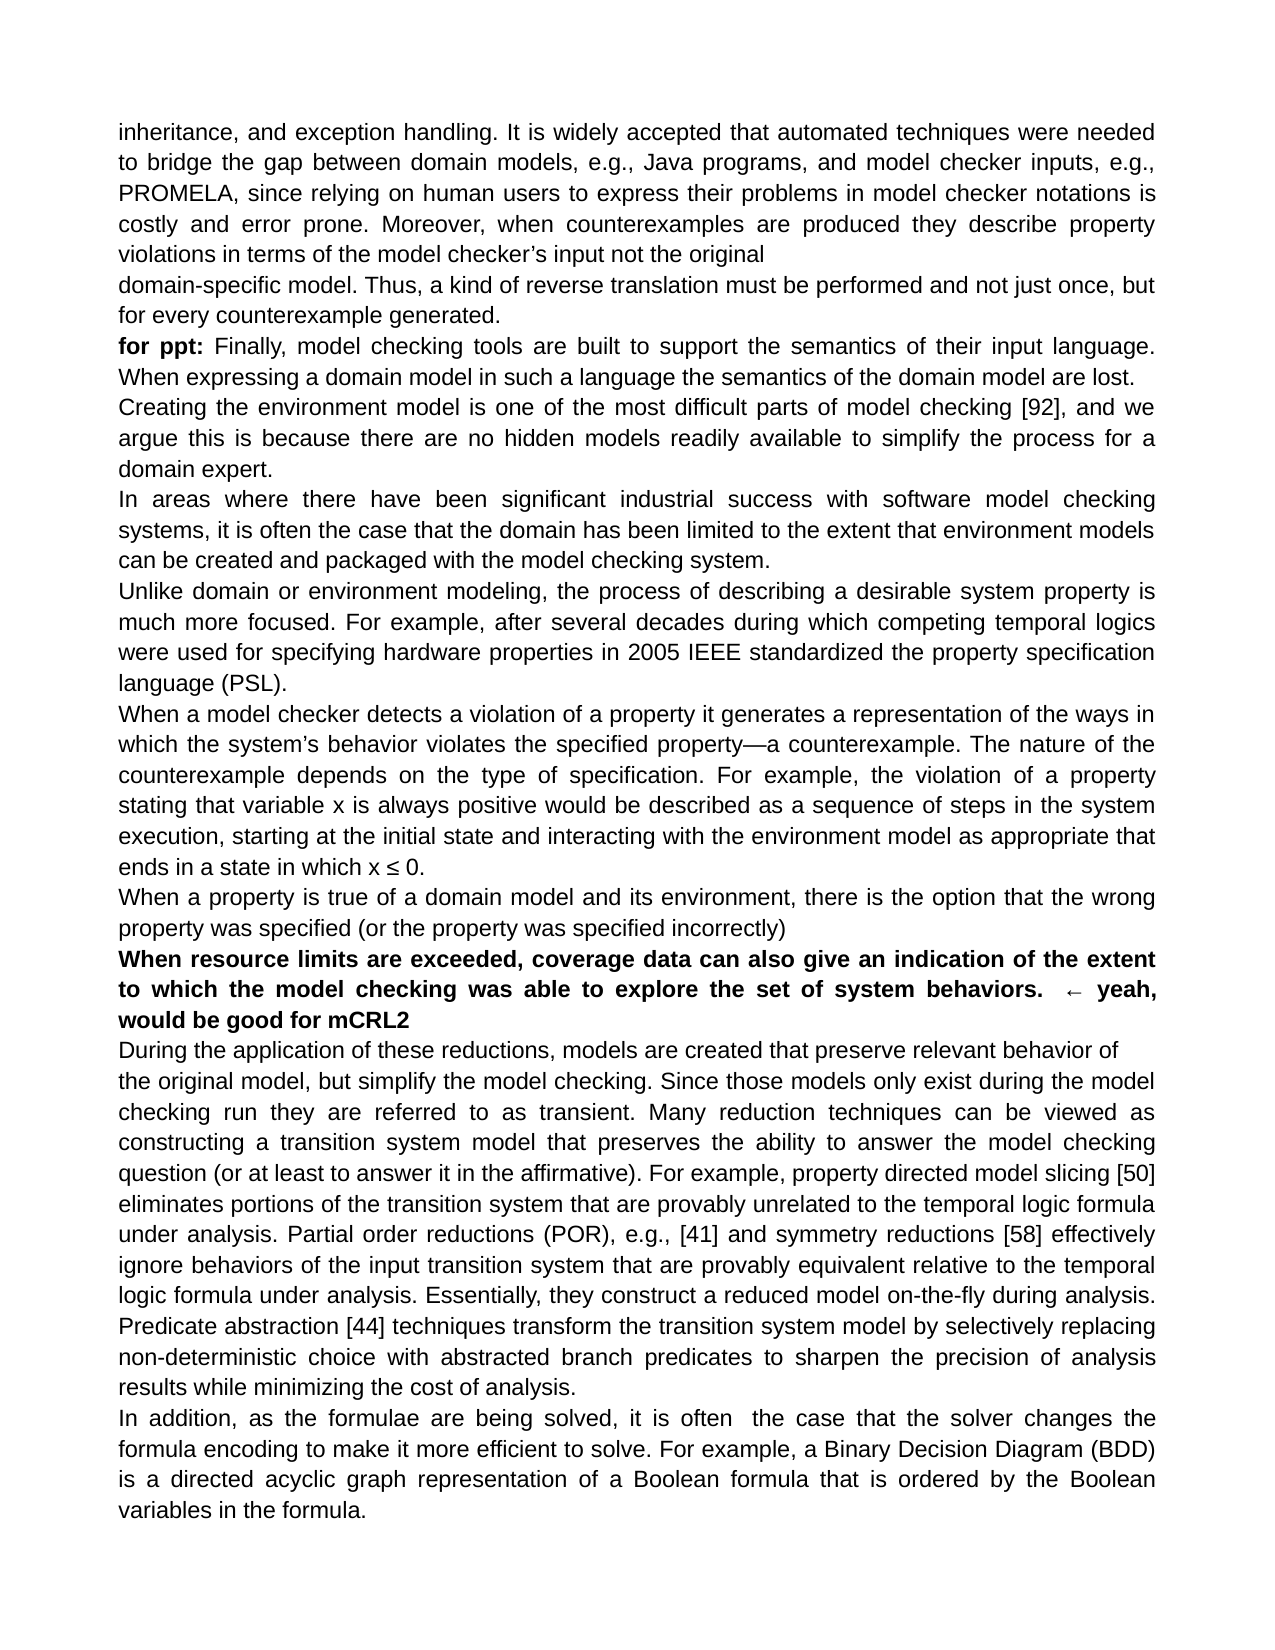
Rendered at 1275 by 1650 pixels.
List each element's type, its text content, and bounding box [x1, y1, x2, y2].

text During the application of these reductions, models are created that preserve relevant behavior of [118, 1037, 1157, 1064]
text When resource limits are exceeded, coverage data can also give an indication of the extent to which the model checking was able to explore the set of system behaviors. ← yeah, would be good for mCRL2 [118, 945, 1157, 1033]
text Unlike domain or environment modeling, the process of describing a desirable system property is much more focused. For example, after several decades during which competing temporal logics were used for specifying hardware properties in 2005 IEEE standardized the property specification language (PSL). [118, 577, 1157, 696]
text In areas where there have been significant industrial success with software model checking systems, it is often the case that the domain has been limited to the extent that environment models can be created and packaged with the model checking system. [118, 486, 1157, 574]
text When a model checker detects a violation of a property it generates a representation of the ways in which the system’s behavior violates the specified property—a counterexample. The nature of the counterexample depends on the type of specification. For example, the violation of a property stating that variable x is always positive would be described as a sequence of steps in the system execution, starting at the initial state and interacting with the environment model as appropriate that ends in a state in which x ≤ 0. [118, 700, 1157, 880]
text Creating the environment model is one of the most difficult parts of model checking [92], and we argue this is because there are no hidden models readily available to simplify the process for a domain expert. [118, 394, 1157, 482]
text for ppt: Finally, model checking tools are built to support the semantics of their input language. When expressing a domain model in such a language the semantics of the domain model are lost. [118, 332, 1157, 390]
text In addition, as the formulae are being solved, it is often the case that the solver changes the formula encoding to make it more efficient to solve. For example, a Binary Decision Diagram (BDD) is a directed acyclic graph representation of a Boolean formula that is ordered by the Boolean variables in the formula. [118, 1404, 1157, 1523]
text domain-specific model. Thus, a kind of reverse translation must be performed and not just once, but for every counterexample generated. [118, 271, 1157, 329]
text When a property is true of a domain model and its environment, there is the option that the wrong property was specified (or the property was specified incorrectly) [118, 884, 1157, 941]
text inheritance, and exception handling. It is widely accepted that automated techniques were needed to bridge the gap between domain models, e.g., Java programs, and model checker inputs, e.g., PROMELA, since relying on human users to express their problems in model checker notations is costly and error prone. Moreover, when counterexamples are produced they describe property violations in terms of the model checker’s input not the original [118, 118, 1157, 267]
text the original model, but simplify the model checking. Since those models only exist during the model checking run they are referred to as transient. Many reduction techniques can be viewed as constructing a transition system model that preserves the ability to answer the model checking question (or at least to answer it in the affirmative). For example, property directed model slicing [50] eliminates portions of the transition system that are provably unrelated to the temporal logic formula under analysis. Partial order reductions (POR), e.g., [41] and symmetry reductions [58] effectively ignore behaviors of the input transition system that are provably equivalent relative to the temporal logic formula under analysis. Essentially, they construct a reduced model on-the-fly during analysis. Predicate abstraction [44] techniques transform the transition system model by selectively replacing non-deterministic choice with abstracted branch predicates to sharpen the precision of analysis results while minimizing the cost of analysis. [118, 1067, 1157, 1401]
